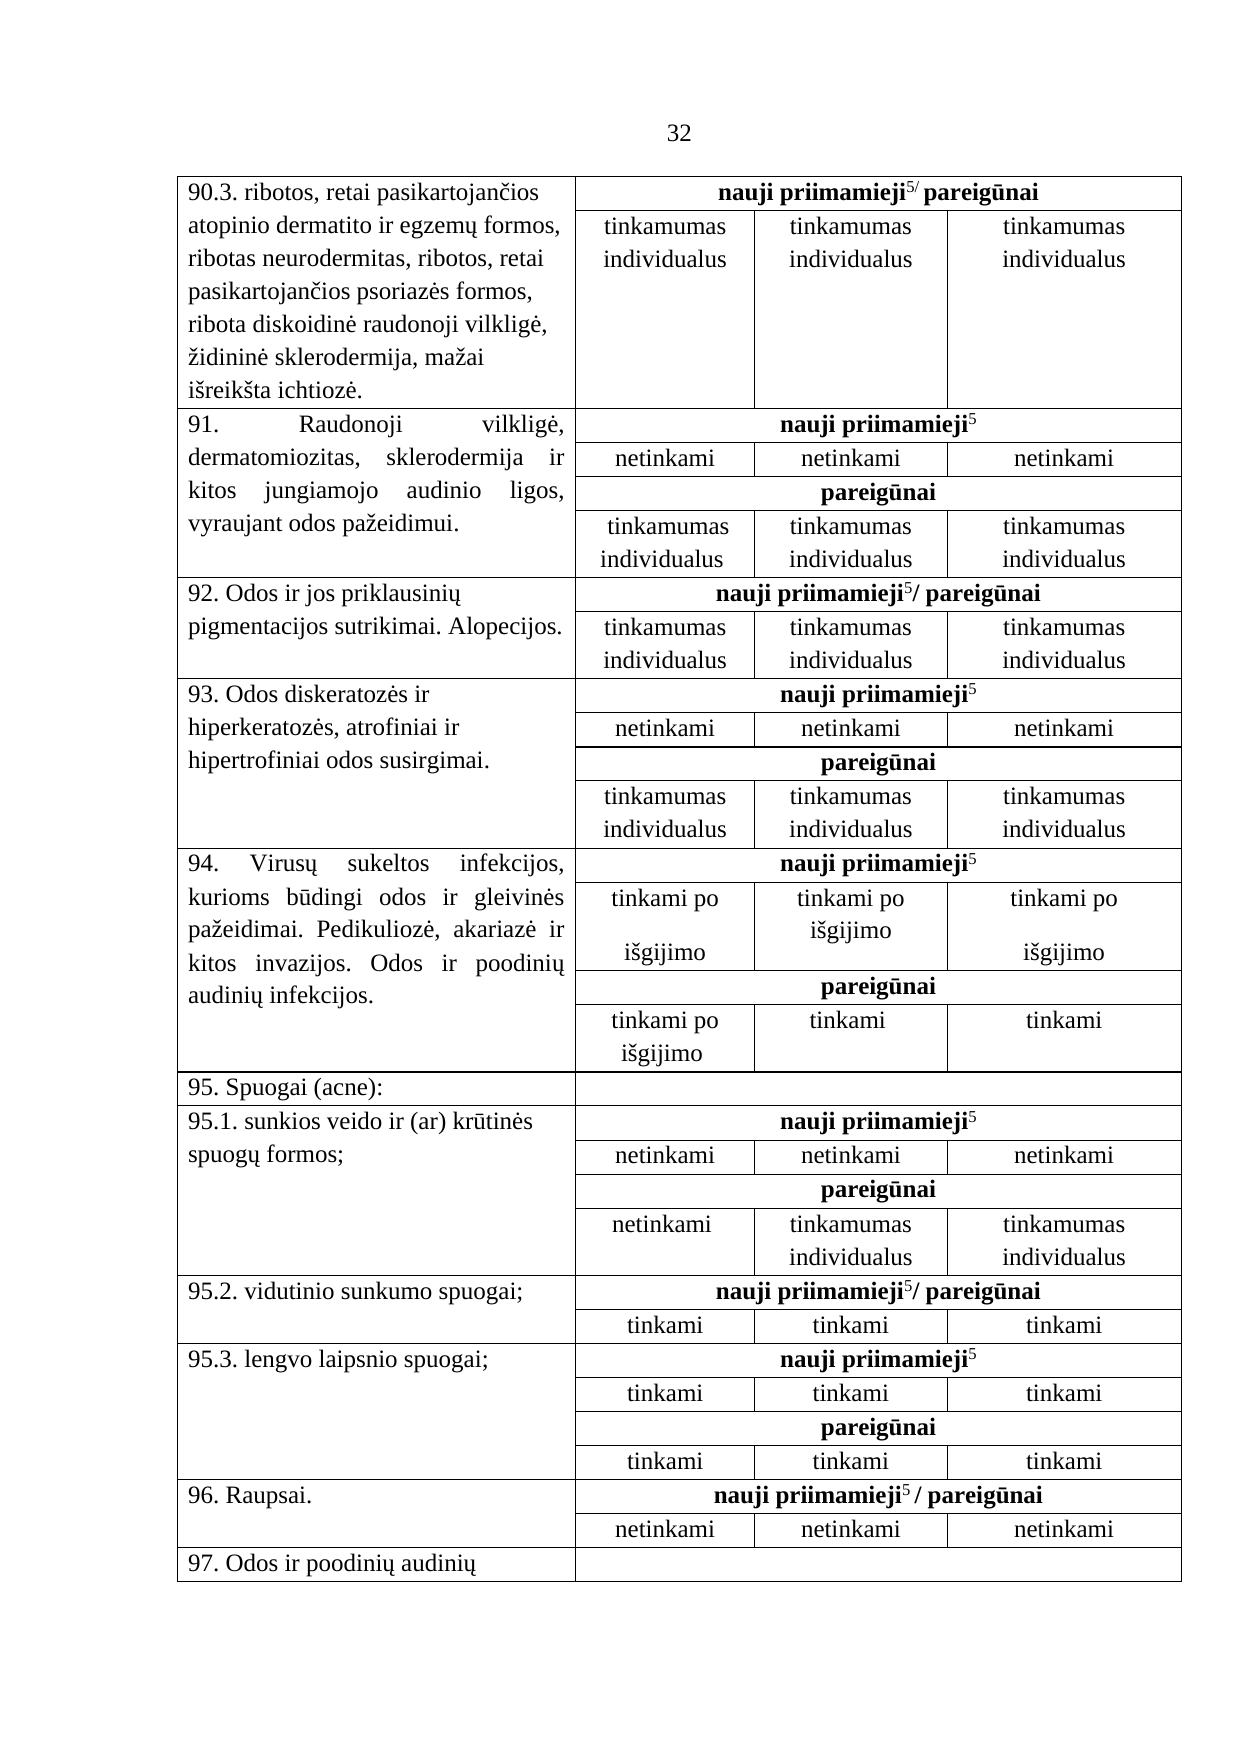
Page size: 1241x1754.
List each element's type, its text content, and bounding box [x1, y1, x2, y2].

table_cell tinkamumas individualus [948, 211, 1181, 408]
table_cell netinkami [948, 713, 1181, 746]
table_cell nauji priimamieji5/ pareigūnai [576, 1276, 1181, 1309]
table_cell netinkami [755, 1141, 947, 1173]
table_cell 95.1. sunkios veido ir (ar) krūtinės spuogų formos; [178, 1106, 575, 1275]
table_cell [576, 1073, 1181, 1105]
table_cell tinkami [755, 1310, 947, 1343]
table_cell 93. Odos diskeratozės ir hiperkeratozės, atrofiniai ir hipertrofiniai odos susirgimai. [178, 679, 575, 847]
table_cell 95. Spuogai (acne): [178, 1073, 575, 1105]
table_cell tinkami [948, 1446, 1181, 1479]
table_cell pareigūnai [576, 971, 1181, 1004]
table_cell 95.2. vidutinio sunkumo spuogai; [178, 1276, 575, 1343]
table_cell tinkami [948, 1005, 1181, 1071]
table_cell tinkami [755, 1005, 947, 1071]
table_cell pareigūnai [576, 748, 1181, 780]
table_cell pareigūnai [576, 1412, 1181, 1445]
table_cell tinkamumas individualus [948, 1209, 1181, 1275]
table_cell netinkami [576, 1141, 754, 1173]
table_cell tinkamumas individualus [755, 211, 947, 408]
table_cell pareigūnai [576, 477, 1181, 510]
table_cell tinkamumas individualus [755, 781, 947, 847]
table_cell 94. Virusų sukeltos infekcijos, kurioms būdingi odos ir gleivinės pažeidimai. Pedikuliozė, akariazė ir kitos invazijos. Odos ir poodinių audinių infekcijos. [178, 849, 575, 1071]
table_cell nauji priimamieji5 [576, 1106, 1181, 1139]
table_cell tinkami [755, 1378, 947, 1411]
table_cell tinkamumas individualus [755, 1209, 947, 1275]
table_cell netinkami [576, 713, 754, 746]
table_cell tinkami [576, 1310, 754, 1343]
table_cell tinkamumas individualus [755, 511, 947, 577]
table_cell tinkamumas individualus [755, 612, 947, 678]
table_cell tinkami [576, 1446, 754, 1479]
table_cell 97. Odos ir poodinių audinių [178, 1548, 575, 1581]
table_cell tinkami [755, 1446, 947, 1479]
table_cell tinkami po išgijimo [576, 883, 754, 970]
table_cell tinkamumas individualus [576, 511, 754, 577]
table_cell netinkami [576, 443, 754, 476]
table_cell nauji priimamieji5 [576, 1344, 1181, 1377]
table_cell 91. Raudonoji vilkligė, dermatomiozitas, sklerodermija ir kitos jungiamojo audinio ligos, vyraujant odos pažeidimui. [178, 409, 575, 577]
table_cell 96. Raupsai. [178, 1480, 575, 1547]
table_cell tinkami po išgijimo [755, 883, 947, 970]
table_cell nauji priimamieji5 / pareigūnai [576, 1480, 1181, 1513]
table_cell [576, 1548, 1181, 1581]
table_cell 92. Odos ir jos priklausinių pigmentacijos sutrikimai. Alopecijos. [178, 578, 575, 678]
table_cell tinkami po išgijimo [576, 1005, 754, 1071]
table_cell tinkami [576, 1378, 754, 1411]
table_cell nauji priimamieji5 [576, 849, 1181, 882]
table_cell nauji priimamieji5/ pareigūnai [576, 578, 1181, 611]
table_cell netinkami [948, 1141, 1181, 1173]
table_cell netinkami [576, 1514, 754, 1547]
table_cell tinkami [948, 1378, 1181, 1411]
table_cell tinkamumas individualus [576, 781, 754, 847]
table_cell tinkamumas individualus [948, 781, 1181, 847]
table_cell nauji priimamieji5/ pareigūnai [576, 177, 1181, 210]
table_cell nauji priimamieji5 [576, 409, 1181, 442]
table_cell tinkamumas individualus [576, 612, 754, 678]
table_cell 90.3. ribotos, retai pasikartojančios atopinio dermatito ir egzemų formos, ribotas neurodermitas, ribotos, retai pasikartojančios psoriazės formos, ribota diskoidinė raudonoji vilkligė, židininė sklerodermija, mažai išreikšta ichtiozė. [178, 177, 575, 408]
table_cell netinkami [948, 443, 1181, 476]
table_cell netinkami [755, 1514, 947, 1547]
table_cell netinkami [948, 1514, 1181, 1547]
table_cell 95.3. lengvo laipsnio spuogai; [178, 1344, 575, 1479]
table_cell tinkamumas individualus [948, 612, 1181, 678]
table_cell nauji priimamieji5 [576, 679, 1181, 712]
table_cell tinkami po išgijimo [948, 883, 1181, 970]
table_cell netinkami [755, 443, 947, 476]
table_cell tinkamumas individualus [576, 211, 754, 408]
table_cell netinkami [755, 713, 947, 746]
table_cell netinkami [576, 1209, 754, 1275]
table_cell tinkami [948, 1310, 1181, 1343]
table_cell tinkamumas individualus [948, 511, 1181, 577]
table_cell pareigūnai [576, 1175, 1181, 1208]
